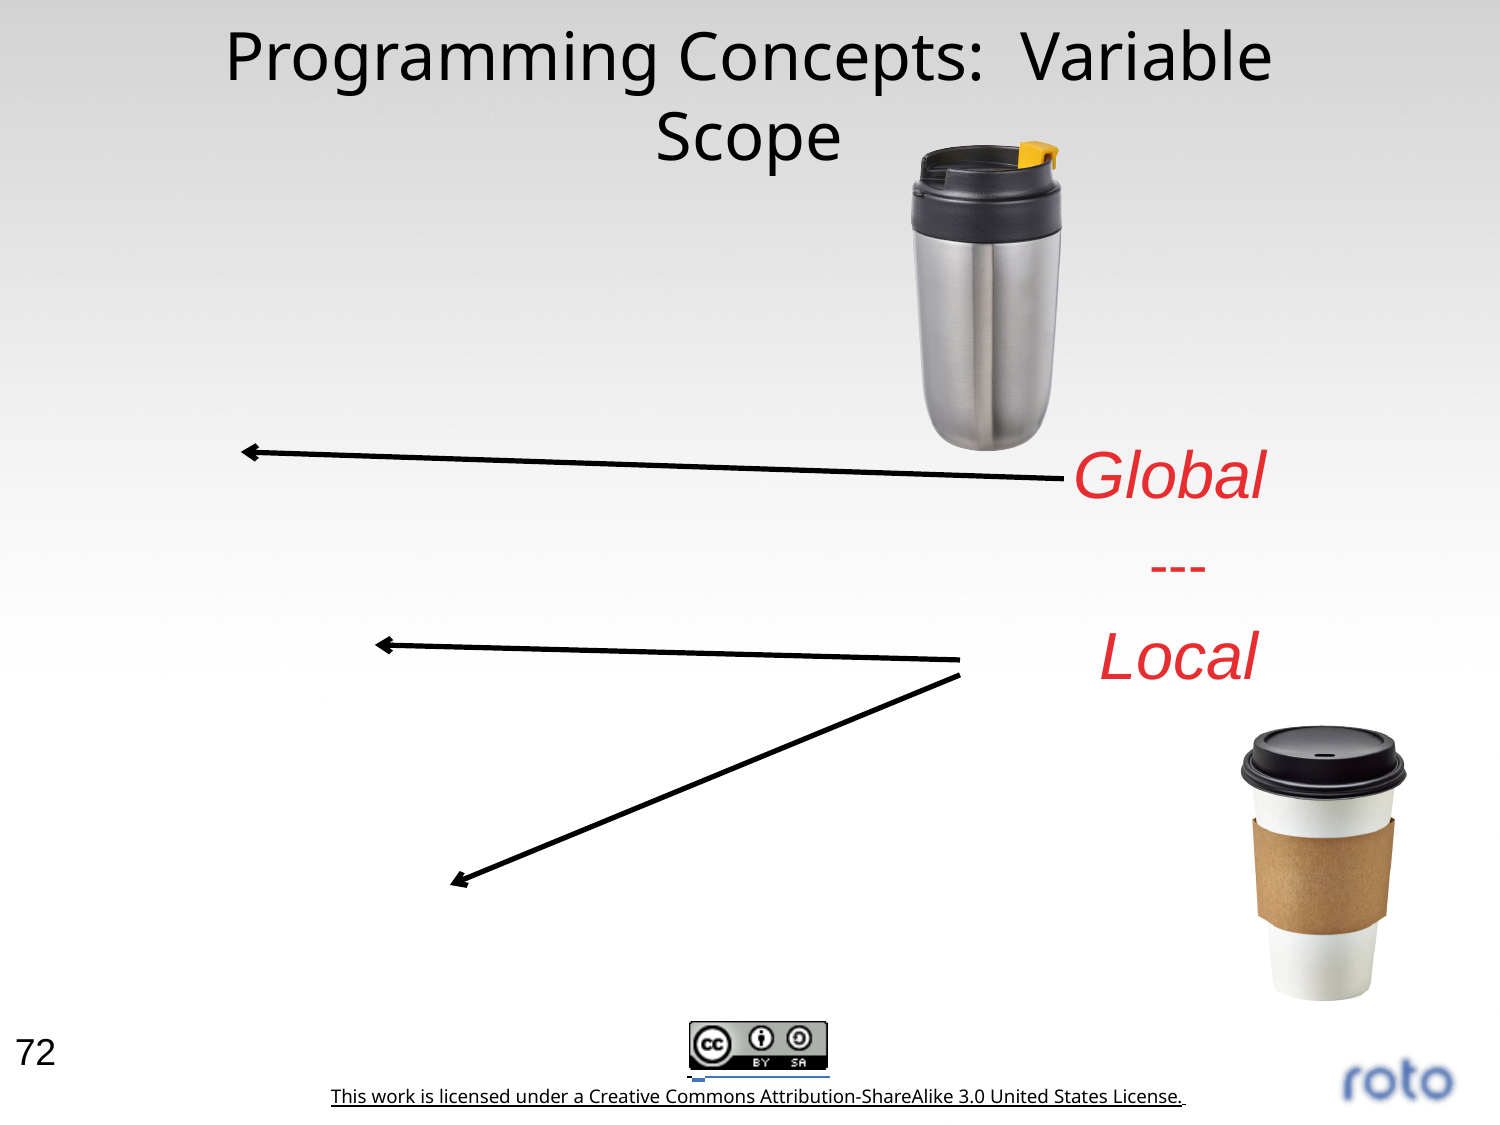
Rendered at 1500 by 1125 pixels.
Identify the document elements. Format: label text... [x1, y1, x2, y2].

title Programming Concepts: Variable Scope [112, 0, 1388, 188]
text_box [240, 451, 945, 475]
picture [0, 0, 1500, 1125]
text_box [449, 681, 945, 885]
list Global --- Local [945, 424, 1413, 1005]
text_box [374, 644, 945, 660]
